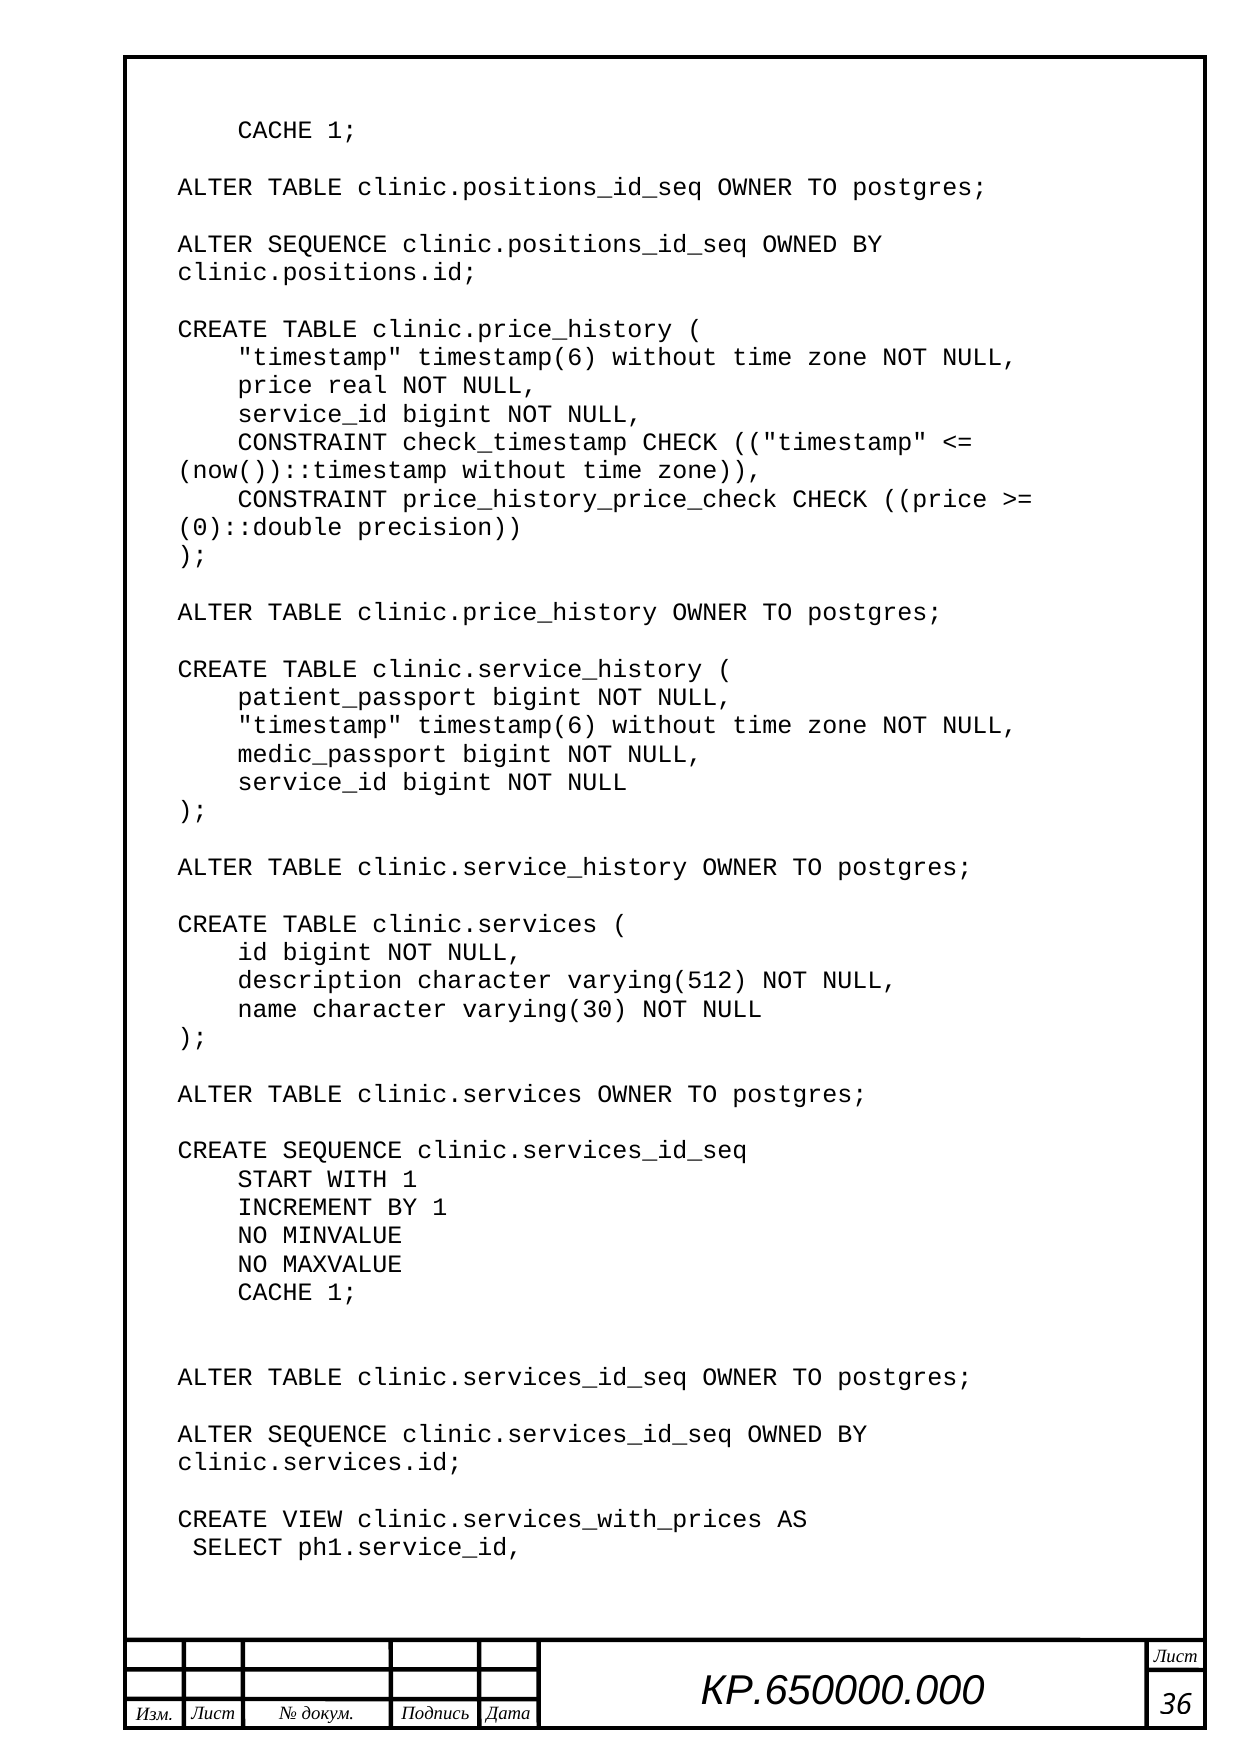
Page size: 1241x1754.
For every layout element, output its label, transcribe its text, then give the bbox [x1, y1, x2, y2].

text CACHE 1; [177, 1280, 1152, 1308]
text CREATE VIEW clinic.services_with_prices AS [177, 1506, 1152, 1535]
text ALTER TABLE clinic.services_id_seq OWNER TO postgres; [177, 1365, 1152, 1393]
text ); [177, 798, 1152, 826]
text ); [177, 1025, 1152, 1053]
text patient_passport bigint NOT NULL, [177, 685, 1152, 713]
text ALTER SEQUENCE clinic.positions_id_seq OWNED BY clinic.positions.id; [177, 231, 1152, 288]
text price real NOT NULL, [177, 373, 1152, 401]
text ); [177, 543, 1152, 571]
text CONSTRAINT check_timestamp CHECK (("timestamp" <= (now())::timestamp without time zone)), [177, 430, 1152, 486]
text ALTER SEQUENCE clinic.services_id_seq OWNED BY clinic.services.id; [177, 1421, 1152, 1478]
text INCREMENT BY 1 [177, 1195, 1152, 1223]
text ALTER TABLE clinic.service_history OWNER TO postgres; [177, 855, 1152, 883]
text ALTER TABLE clinic.services OWNER TO postgres; [177, 1081, 1152, 1110]
text NO MINVALUE [177, 1223, 1152, 1251]
text name character varying(30) NOT NULL [177, 996, 1152, 1025]
text "timestamp" timestamp(6) without time zone NOT NULL, [177, 345, 1152, 373]
text id bigint NOT NULL, [177, 940, 1152, 968]
text ALTER TABLE clinic.positions_id_seq OWNER TO postgres; [177, 175, 1152, 203]
text SELECT ph1.service_id, [177, 1535, 1152, 1563]
text "timestamp" timestamp(6) without time zone NOT NULL, [177, 713, 1152, 741]
text service_id bigint NOT NULL, [177, 401, 1152, 430]
text description character varying(512) NOT NULL, [177, 968, 1152, 996]
text CACHE 1; [177, 118, 1152, 146]
text medic_passport bigint NOT NULL, [177, 741, 1152, 770]
text service_id bigint NOT NULL [177, 770, 1152, 798]
text CREATE TABLE clinic.services ( [177, 911, 1152, 940]
text CREATE SEQUENCE clinic.services_id_seq [177, 1138, 1152, 1166]
text CREATE TABLE clinic.service_history ( [177, 656, 1152, 685]
text ALTER TABLE clinic.price_history OWNER TO postgres; [177, 600, 1152, 628]
text START WITH 1 [177, 1166, 1152, 1195]
text NO MAXVALUE [177, 1251, 1152, 1280]
text CREATE TABLE clinic.price_history ( [177, 316, 1152, 345]
text CONSTRAINT price_history_price_check CHECK ((price >= (0)::double precision)) [177, 486, 1152, 543]
